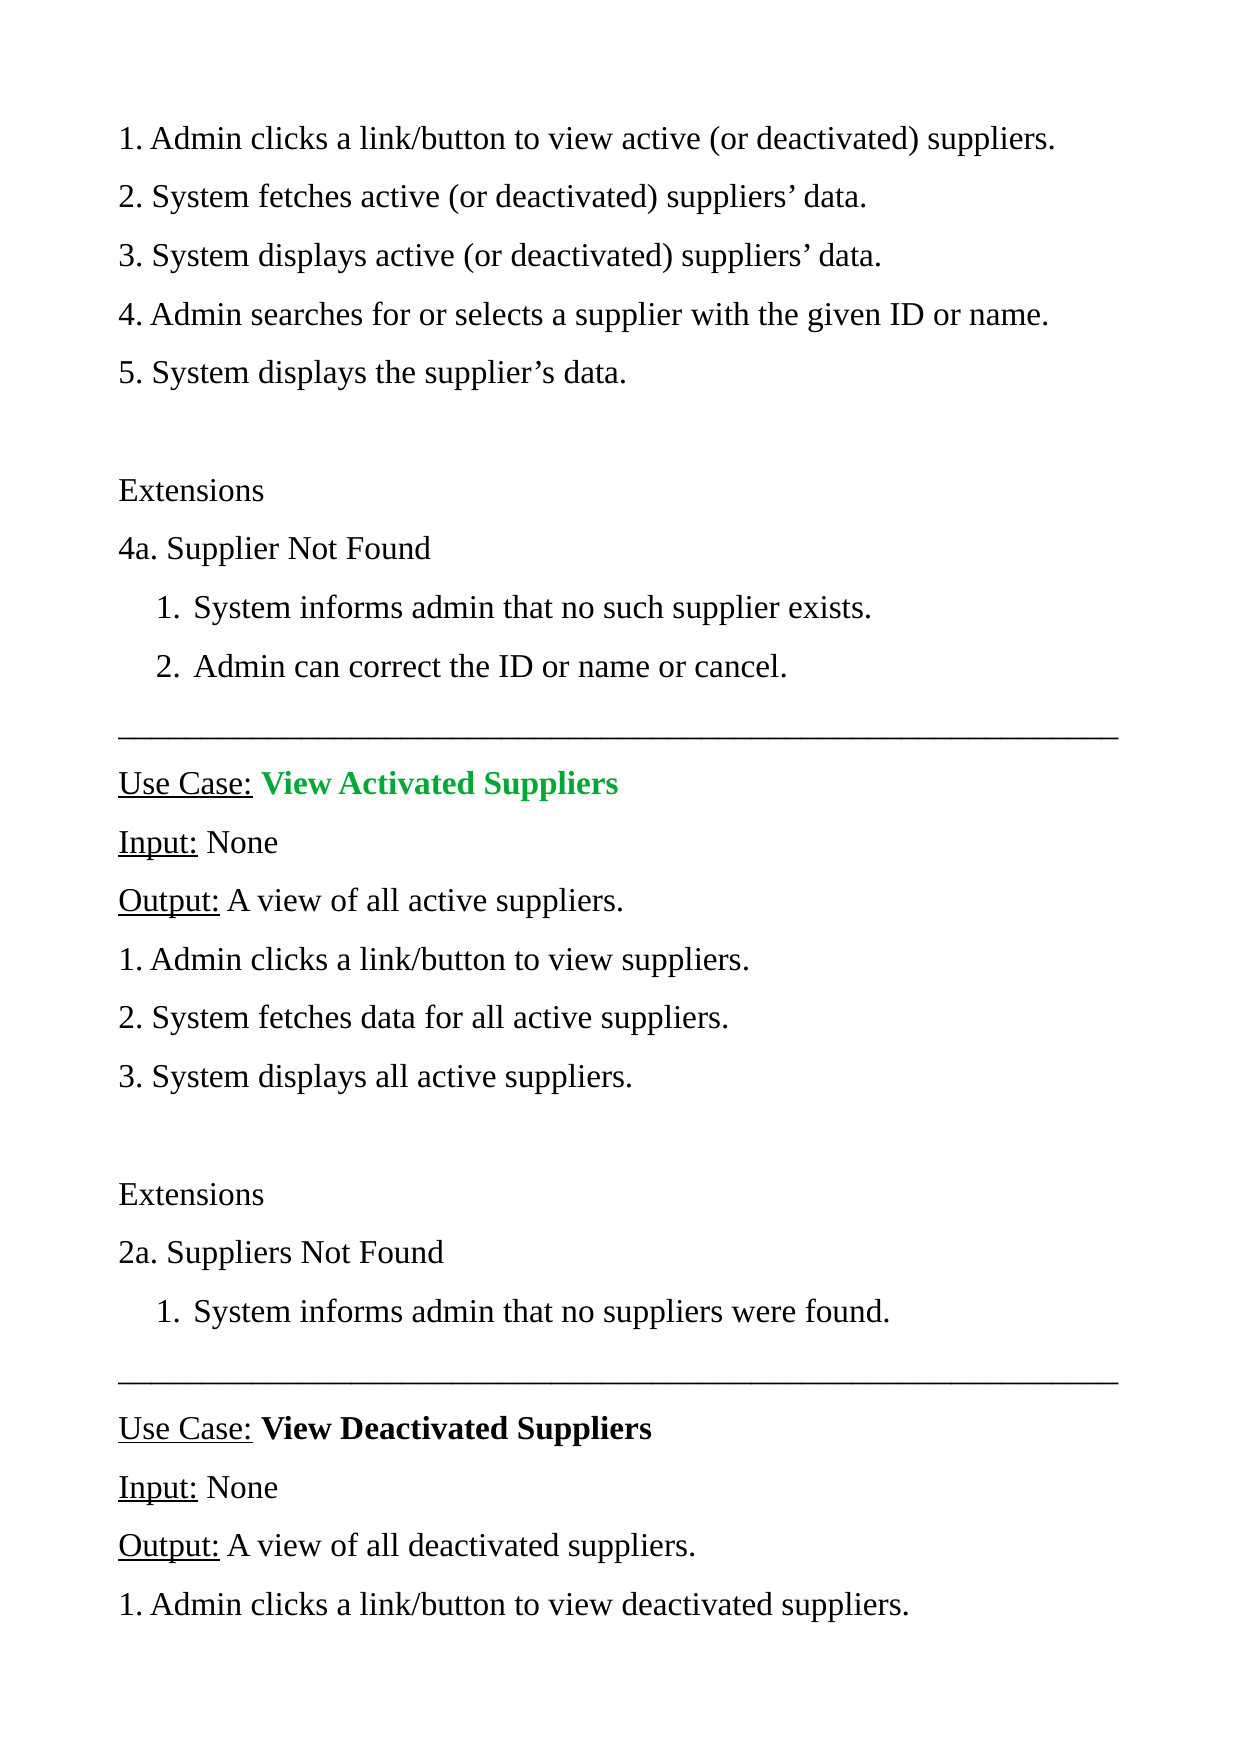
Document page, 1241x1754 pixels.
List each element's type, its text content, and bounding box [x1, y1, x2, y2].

text 2a. Suppliers Not Found [118, 1232, 1122, 1271]
text 3. System displays active (or deactivated) suppliers’ data. [118, 235, 1122, 274]
text 1. Admin clicks a link/button to view active (or deactivated) suppliers. [118, 118, 1122, 156]
text Extensions [118, 1174, 1122, 1212]
text Output: A view of all deactivated suppliers. [118, 1526, 1122, 1564]
text 1. Admin clicks a link/button to view deactivated suppliers. [118, 1584, 1122, 1623]
text ____________________________________________________________ [118, 1350, 1122, 1388]
text 1. Admin clicks a link/button to view suppliers. [118, 939, 1122, 977]
text 5. System displays the supplier’s data. [118, 353, 1122, 391]
text 3. System displays all active suppliers. [118, 1056, 1122, 1095]
text 2. System fetches data for all active suppliers. [118, 998, 1122, 1036]
text ____________________________________________________________ [118, 704, 1122, 743]
text Extensions [118, 470, 1122, 508]
text 2. System fetches active (or deactivated) suppliers’ data. [118, 177, 1122, 215]
list System informs admin that no suppliers were found. [156, 1291, 1122, 1329]
text Use Case: View Activated Suppliers [118, 763, 1122, 802]
text Input: None [118, 822, 1122, 860]
text Input: None [118, 1467, 1122, 1505]
text 4a. Supplier Not Found [118, 529, 1122, 567]
text Use Case: View Deactivated Suppliers [118, 1408, 1122, 1447]
list Admin can correct the ID or name or cancel. [156, 646, 1122, 684]
text Output: A view of all active suppliers. [118, 881, 1122, 919]
list System informs admin that no such supplier exists. [156, 587, 1122, 626]
text 4. Admin searches for or selects a supplier with the given ID or name. [118, 294, 1122, 332]
